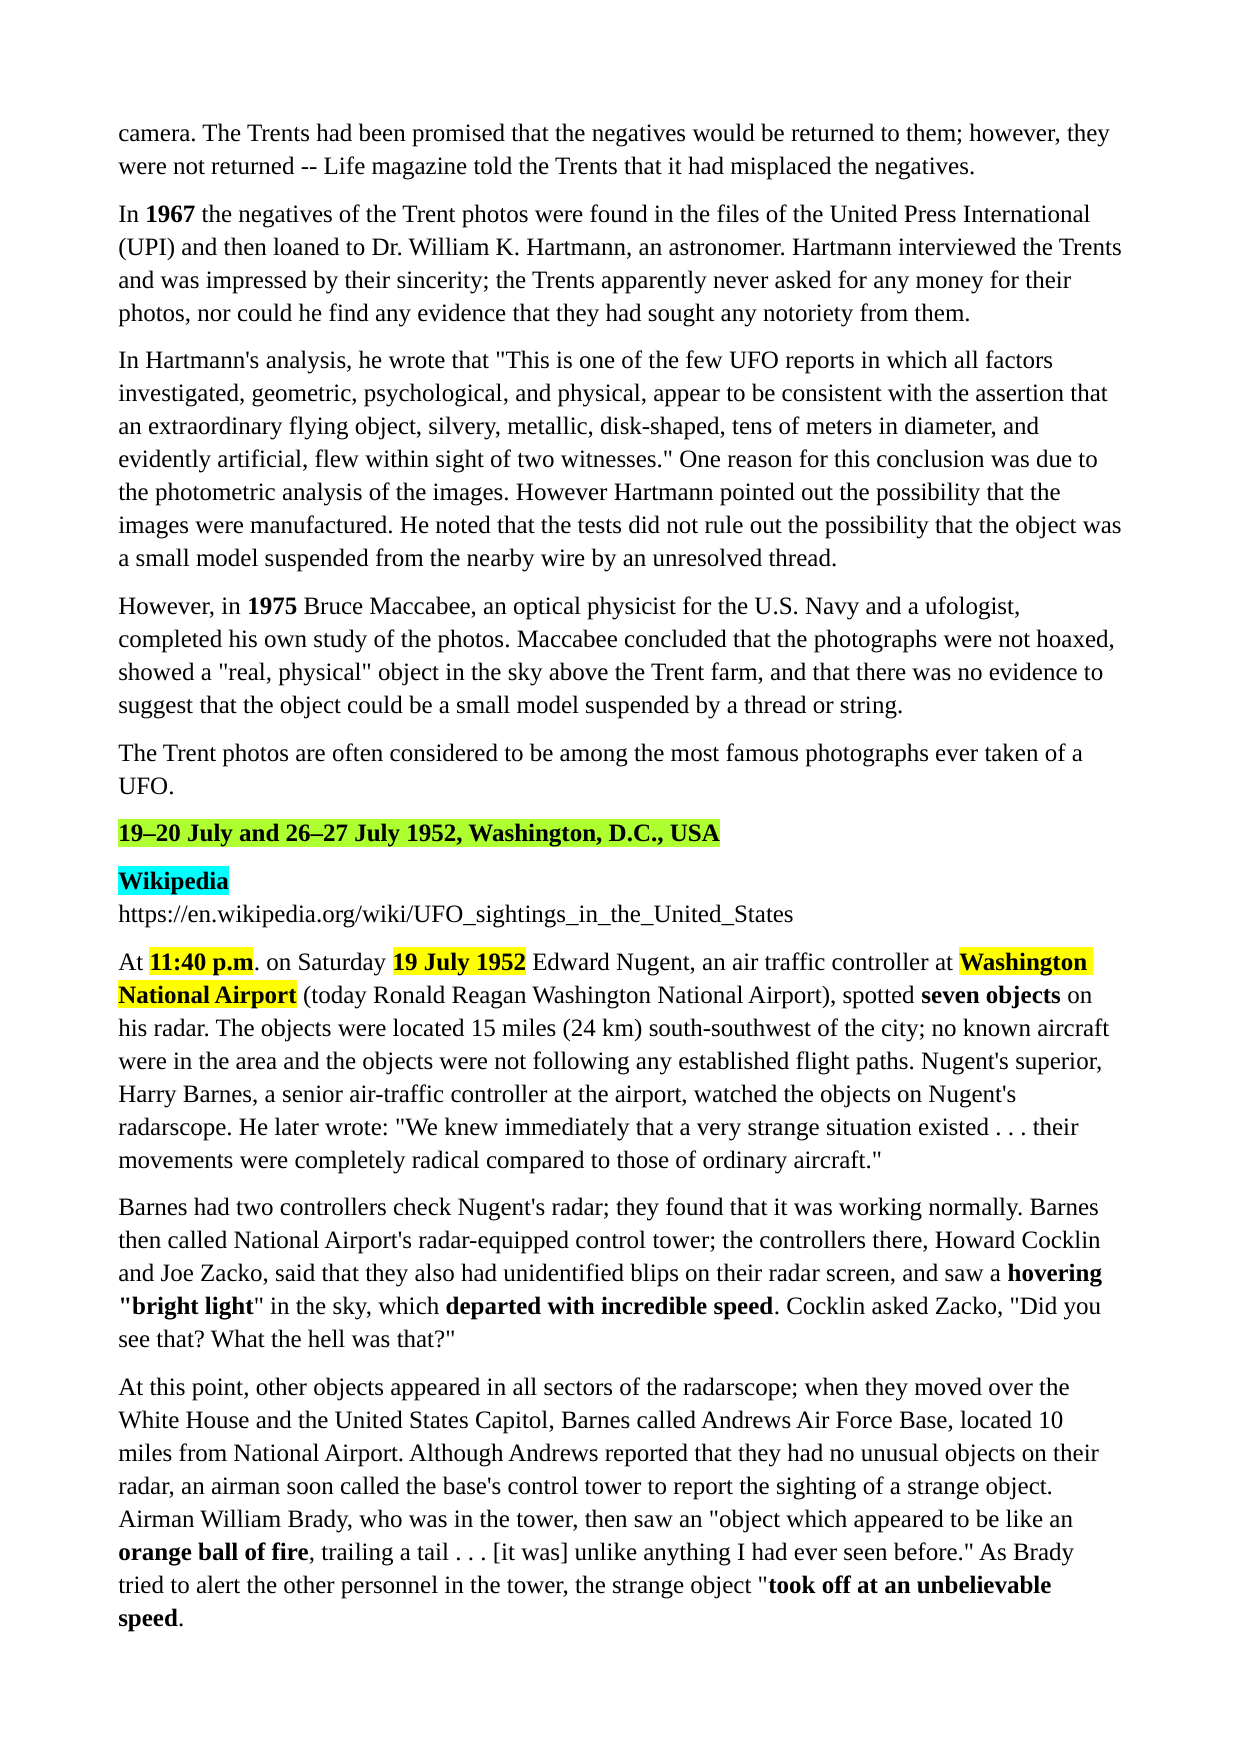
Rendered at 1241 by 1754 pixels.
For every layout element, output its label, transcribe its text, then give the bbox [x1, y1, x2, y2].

text In Hartmann's analysis, he wrote that "This is one of the few UFO reports in which all factors investigated, geometric, psychological, and physical, appear to be consistent with the assertion that an extraordinary flying object, silvery, metallic, disk-shaped, tens of meters in diameter, and evidently artificial, flew within sight of two witnesses." One reason for this conclusion was due to the photometric analysis of the images. However Hartmann pointed out the possibility that the images were manufactured. He noted that the tests did not rule out the possibility that the object was a small model suspended from the nearby wire by an unresolved thread. [118, 345, 1122, 572]
text At 11:40 p.m. on Saturday 19 July 1952 Edward Nugent, an air traffic controller at Washington National Airport (today Ronald Reagan Washington National Airport), spotted seven objects on his radar. The objects were located 15 miles (24 km) south-southwest of the city; no known aircraft were in the area and the objects were not following any established flight paths. Nugent's superior, Harry Barnes, a senior air-traffic controller at the airport, watched the objects on Nugent's radarscope. He later wrote: "We knew immediately that a very strange situation existed . . . their movements were completely radical compared to those of ordinary aircraft." [118, 947, 1122, 1173]
text camera. The Trents had been promised that the negatives would be returned to them; however, they were not returned -- Life magazine told the Trents that it had misplaced the negatives. [118, 118, 1122, 180]
text 19–20 July and 26–27 July 1952, Washington, D.C., USA [118, 818, 1122, 847]
text However, in 1975 Bruce Maccabee, an optical physicist for the U.S. Navy and a ufologist, completed his own study of the photos. Maccabee concluded that the photographs were not hoaxed, showed a "real, physical" object in the sky above the Trent farm, and that there was no evidence to suggest that the object could be a small model suspended by a thread or string. [118, 591, 1122, 719]
text At this point, other objects appeared in all sectors of the radarscope; when they moved over the White House and the United States Capitol, Barnes called Andrews Air Force Base, located 10 miles from National Airport. Although Andrews reported that they had no unusual objects on their radar, an airman soon called the base's control tower to report the sighting of a strange object. Airman William Brady, who was in the tower, then saw an "object which appeared to be like an orange ball of fire, trailing a tail . . . [it was] unlike anything I had ever seen before." As Brady tried to alert the other personnel in the tower, the strange object "took off at an unbelievable speed. [118, 1372, 1122, 1632]
text Wikipedia https://en.wikipedia.org/wiki/UFO_sightings_in_the_United_States [118, 866, 1122, 928]
text In 1967 the negatives of the Trent photos were found in the files of the United Press International (UPI) and then loaned to Dr. William K. Hartmann, an astronomer. Hartmann interviewed the Trents and was impressed by their sincerity; the Trents apparently never asked for any money for their photos, nor could he find any evidence that they had sought any notoriety from them. [118, 199, 1122, 327]
text The Trent photos are often considered to be among the most famous photographs ever taken of a UFO. [118, 738, 1122, 799]
text Barnes had two controllers check Nugent's radar; they found that it was working normally. Barnes then called National Airport's radar-equipped control tower; the controllers there, Howard Cocklin and Joe Zacko, said that they also had unidentified blips on their radar screen, and saw a hovering "bright light" in the sky, which departed with incredible speed. Cocklin asked Zacko, "Did you see that? What the hell was that?" [118, 1192, 1122, 1353]
